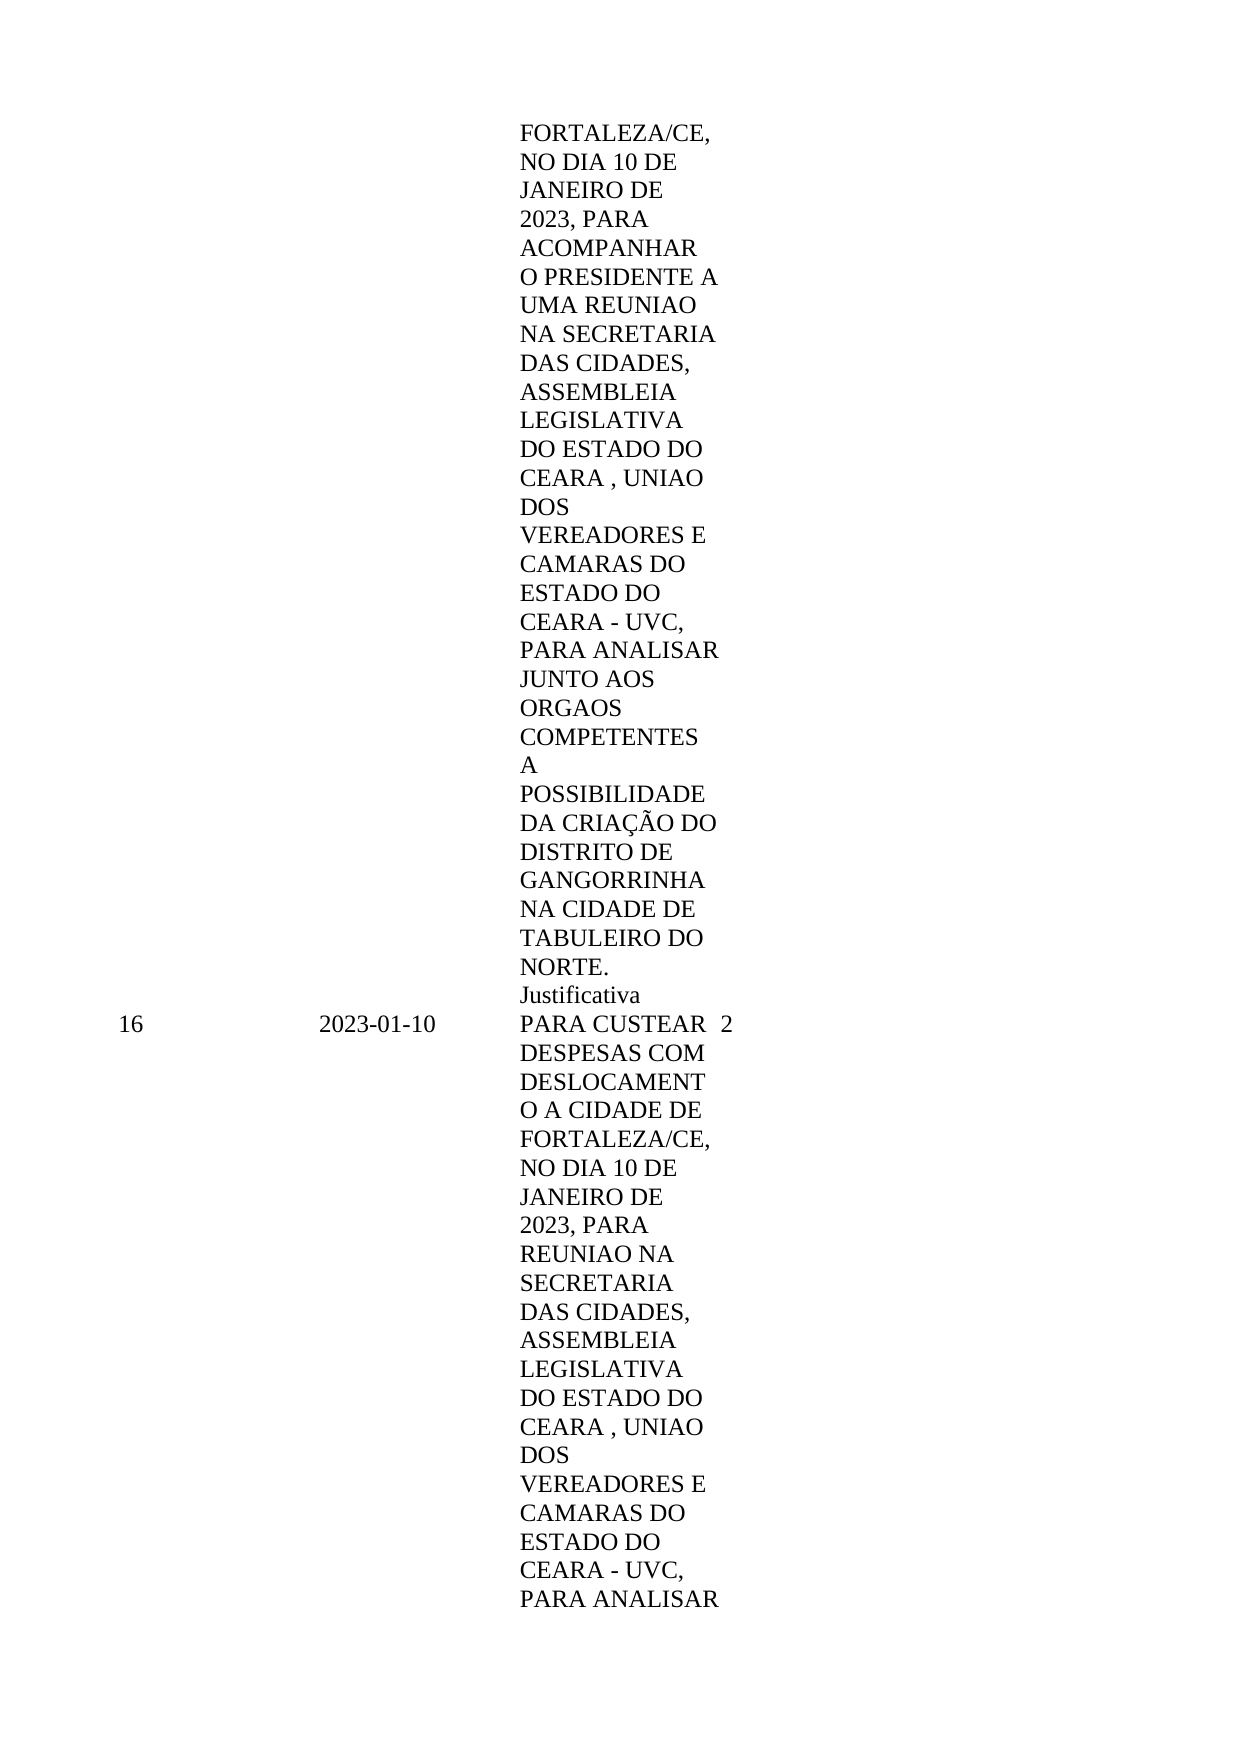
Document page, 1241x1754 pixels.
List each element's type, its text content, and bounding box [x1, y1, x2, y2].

table_cell 16 [118, 1009, 319, 1613]
table_cell 2 [720, 1009, 921, 1613]
table_cell [118, 118, 319, 1009]
table_cell [921, 118, 1122, 1009]
table_cell FORTALEZA/CE, NO DIA 10 DE JANEIRO DE 2023, PARA ACOMPANHAR O PRESIDENTE A UMA REUNIAO NA SECRETARIA DAS CIDADES, ASSEMBLEIA LEGISLATIVA DO ESTADO DO CEARA , UNIAO DOS VEREADORES E CAMARAS DO ESTADO DO CEARA - UVC, PARA ANALISAR JUNTO AOS ORGAOS COMPETENTES A POSSIBILIDADE DA CRIAÇÃO DO DISTRITO DE GANGORRINHA NA CIDADE DE TABULEIRO DO NORTE. Justificativa [520, 118, 720, 1009]
table_cell [921, 1009, 1122, 1613]
table_cell [319, 118, 519, 1009]
table_cell [720, 118, 921, 1009]
table_cell PARA CUSTEAR DESPESAS COM DESLOCAMENTO A CIDADE DE FORTALEZA/CE, NO DIA 10 DE JANEIRO DE 2023, PARA REUNIAO NA SECRETARIA DAS CIDADES, ASSEMBLEIA LEGISLATIVA DO ESTADO DO CEARA , UNIAO DOS VEREADORES E CAMARAS DO ESTADO DO CEARA - UVC, PARA ANALISAR [520, 1009, 720, 1613]
table_cell 2023-01-10 [319, 1009, 519, 1613]
